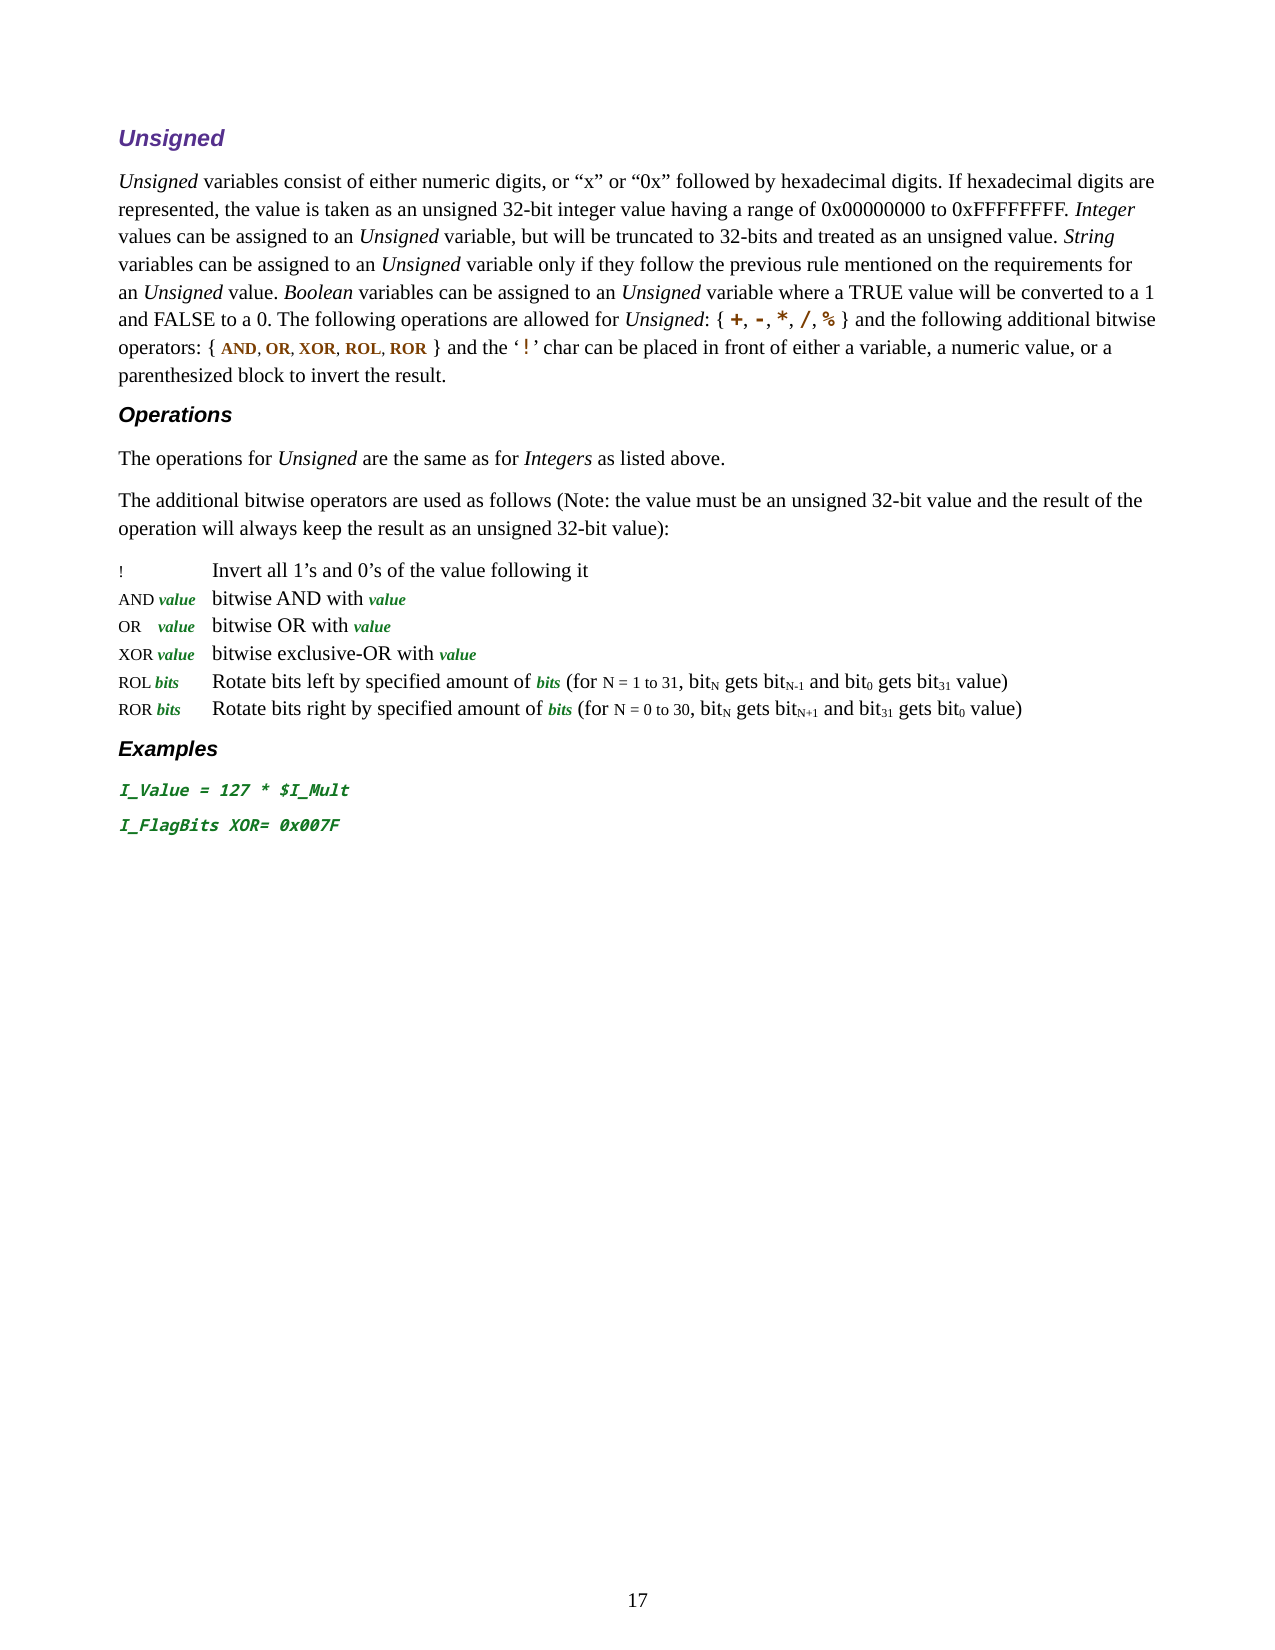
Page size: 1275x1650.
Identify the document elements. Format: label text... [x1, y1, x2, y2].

text I_FlagBits XOR= 0x007F [118, 813, 1157, 836]
text ROL bits Rotate bits left by specified amount of bits (for N = 1 to 31, bitN gets bitN-1 and bit0 gets bit31 value) [118, 669, 1157, 693]
text Unsigned variables consist of either numeric digits, or “x” or “0x” followed by hexadecimal digits. If hexadecimal digits are represented, the value is taken as an unsigned 32-bit integer value having a range of 0x00000000 to 0xFFFFFFFF. Integer values can be assigned to an Unsigned variable, but will be truncated to 32-bits and treated as an unsigned value. String variables can be assigned to an Unsigned variable only if they follow the previous rule mentioned on the requirements for an Unsigned value. Boolean variables can be assigned to an Unsigned variable where a TRUE value will be converted to a 1 and FALSE to a 0. The following operations are allowed for Unsigned: { +, -, *, /, % } and the following additional bitwise operators: { AND, OR, XOR, ROL, ROR } and the ‘!’ char can be placed in front of either a variable, a numeric value, or a parenthesized block to invert the result. [118, 169, 1157, 387]
text AND value bitwise AND with value [118, 586, 1157, 610]
text The operations for Unsigned are the same as for Integers as listed above. [118, 445, 1157, 469]
text XOR value bitwise exclusive-OR with value [118, 641, 1157, 665]
subtitle Operations [118, 403, 1157, 427]
text I_Value = 127 * $I_Mult [118, 778, 1157, 801]
subtitle Unsigned [118, 124, 1157, 151]
text OR value bitwise OR with value [118, 613, 1157, 637]
text ! Invert all 1’s and 0’s of the value following it [118, 558, 1157, 582]
subtitle Examples [118, 736, 1157, 761]
text ROR bits Rotate bits right by specified amount of bits (for N = 0 to 30, bitN gets bitN+1 and bit31 gets bit0 value) [118, 696, 1157, 720]
text The additional bitwise operators are used as follows (Note: the value must be an unsigned 32-bit value and the result of the operation will always keep the result as an unsigned 32-bit value): [118, 488, 1157, 540]
